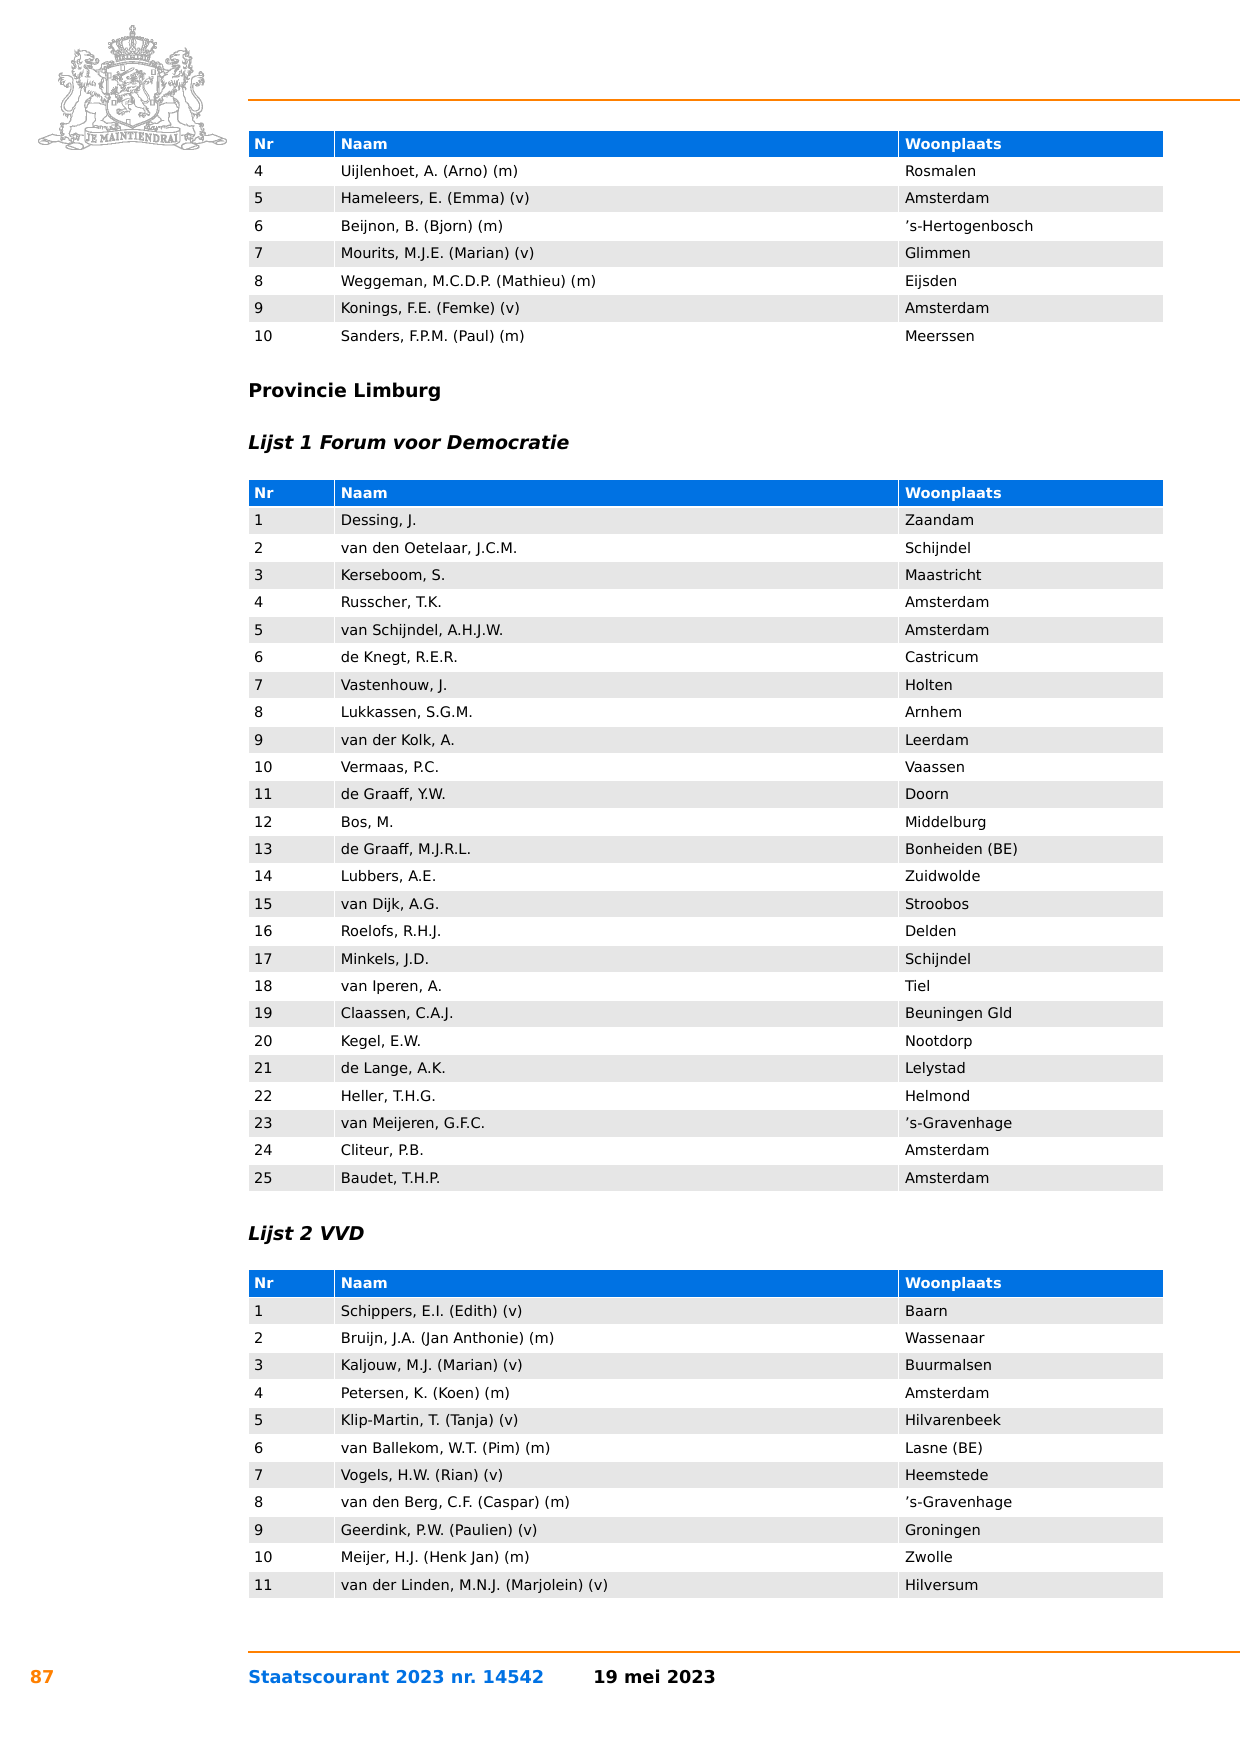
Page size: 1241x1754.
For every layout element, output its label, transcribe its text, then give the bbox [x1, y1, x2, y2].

table_cell van Meijeren, G.F.C. [335, 1110, 898, 1137]
table_cell Hilvarenbeek [899, 1408, 1163, 1434]
table_cell 11 [249, 781, 334, 808]
table_cell van den Oetelaar, J.C.M. [335, 535, 898, 561]
table_header Woonplaats [899, 480, 1163, 506]
table_cell Vaassen [899, 754, 1163, 780]
table_cell Meijer, H.J. (Henk Jan) (m) [335, 1544, 898, 1571]
table_cell Dessing, J. [335, 508, 898, 534]
table_cell 1 [249, 1298, 334, 1324]
table_cell Middelburg [899, 809, 1163, 835]
table_cell 19 [249, 1001, 334, 1027]
table_cell Kegel, E.W. [335, 1028, 898, 1054]
table_cell Lukkassen, S.G.M. [335, 699, 898, 726]
table_cell Zuidwolde [899, 864, 1163, 890]
table_header Nr [249, 131, 334, 157]
table_cell Arnhem [899, 699, 1163, 726]
table_cell 18 [249, 973, 334, 999]
table_cell Wassenaar [899, 1325, 1163, 1352]
table_cell Hilversum [899, 1572, 1163, 1598]
table_cell Vermaas, P.C. [335, 754, 898, 780]
table_cell 12 [249, 809, 334, 835]
picture [38, 25, 227, 150]
table_cell Castricum [899, 645, 1163, 671]
table_cell 6 [249, 213, 334, 239]
table_cell 9 [249, 1517, 334, 1543]
subtitle Provincie Limburg [248, 380, 1163, 402]
table_cell Amsterdam [899, 617, 1163, 643]
table_cell 21 [249, 1055, 334, 1082]
table_cell Kaljouw, M.J. (Marian) (v) [335, 1353, 898, 1379]
table_cell Groningen [899, 1517, 1163, 1543]
table_cell Eijsden [899, 268, 1163, 294]
table_cell 13 [249, 836, 334, 863]
table_cell Klip-Martin, T. (Tanja) (v) [335, 1408, 898, 1434]
table_cell van Ballekom, W.T. (Pim) (m) [335, 1435, 898, 1461]
table_cell Roelofs, R.H.J. [335, 919, 898, 945]
table_cell Zwolle [899, 1544, 1163, 1571]
table_cell 9 [249, 295, 334, 322]
table_cell Beuningen Gld [899, 1001, 1163, 1027]
table_cell Heemstede [899, 1462, 1163, 1488]
table_cell Konings, F.E. (Femke) (v) [335, 295, 898, 322]
table_cell 5 [249, 617, 334, 643]
table_cell de Lange, A.K. [335, 1055, 898, 1082]
table_cell 5 [249, 1408, 334, 1434]
table_cell Vogels, H.W. (Rian) (v) [335, 1462, 898, 1488]
table_cell Claassen, C.A.J. [335, 1001, 898, 1027]
table_cell Amsterdam [899, 1380, 1163, 1406]
table_cell Glimmen [899, 241, 1163, 267]
table_cell 3 [249, 1353, 334, 1379]
table_cell Schippers, E.I. (Edith) (v) [335, 1298, 898, 1324]
table_cell ’s-Gravenhage [899, 1110, 1163, 1137]
table_cell Geerdink, P.W. (Paulien) (v) [335, 1517, 898, 1543]
table_cell 8 [249, 268, 334, 294]
table_cell Russcher, T.K. [335, 590, 898, 616]
table_header Nr [249, 480, 334, 506]
table_cell 11 [249, 1572, 334, 1598]
table_header Woonplaats [899, 131, 1163, 157]
table_cell Amsterdam [899, 1138, 1163, 1164]
table_cell de Graaff, Y.W. [335, 781, 898, 808]
table_cell Buurmalsen [899, 1353, 1163, 1379]
table_cell Lelystad [899, 1055, 1163, 1082]
table_cell van Dijk, A.G. [335, 891, 898, 917]
table_cell Lubbers, A.E. [335, 864, 898, 890]
subtitle Lijst 1 Forum voor Democratie [248, 432, 1163, 454]
table_cell van den Berg, C.F. (Caspar) (m) [335, 1490, 898, 1516]
table_cell 5 [249, 186, 334, 212]
table_cell Zaandam [899, 508, 1163, 534]
table_cell 4 [249, 590, 334, 616]
table_cell de Graaff, M.J.R.L. [335, 836, 898, 863]
table_cell 2 [249, 535, 334, 561]
table_cell 8 [249, 1490, 334, 1516]
table_cell Lasne (BE) [899, 1435, 1163, 1461]
table_cell Schijndel [899, 946, 1163, 972]
table_header Woonplaats [899, 1270, 1163, 1297]
table_cell Helmond [899, 1083, 1163, 1109]
table_cell Petersen, K. (Koen) (m) [335, 1380, 898, 1406]
table_cell 4 [249, 158, 334, 185]
table_cell Doorn [899, 781, 1163, 808]
table_cell Amsterdam [899, 1165, 1163, 1191]
table_cell Beijnon, B. (Bjorn) (m) [335, 213, 898, 239]
table_cell Baarn [899, 1298, 1163, 1324]
table_cell 6 [249, 1435, 334, 1461]
table_cell 10 [249, 1544, 334, 1571]
table_header Nr [249, 1270, 334, 1297]
table_cell Tiel [899, 973, 1163, 999]
table_cell 4 [249, 1380, 334, 1406]
table_cell Sanders, F.P.M. (Paul) (m) [335, 323, 898, 349]
table_cell Cliteur, P.B. [335, 1138, 898, 1164]
table_cell 23 [249, 1110, 334, 1137]
table_cell 7 [249, 672, 334, 698]
table_cell Leerdam [899, 727, 1163, 753]
table_cell 8 [249, 699, 334, 726]
table_cell Kerseboom, S. [335, 562, 898, 589]
table_cell de Knegt, R.E.R. [335, 645, 898, 671]
subtitle Lijst 2 VVD [248, 1222, 1163, 1244]
table_cell 7 [249, 1462, 334, 1488]
table_cell Amsterdam [899, 590, 1163, 616]
table_cell 6 [249, 645, 334, 671]
table_cell Heller, T.H.G. [335, 1083, 898, 1109]
table_cell 9 [249, 727, 334, 753]
table_cell ’s-Hertogenbosch [899, 213, 1163, 239]
table_cell 7 [249, 241, 334, 267]
table_cell van Schijndel, A.H.J.W. [335, 617, 898, 643]
table_header Naam [335, 480, 898, 506]
table_cell Rosmalen [899, 158, 1163, 185]
table_cell Amsterdam [899, 295, 1163, 322]
table_cell 15 [249, 891, 334, 917]
table_cell Bonheiden (BE) [899, 836, 1163, 863]
table_cell 22 [249, 1083, 334, 1109]
table_cell Meerssen [899, 323, 1163, 349]
table_cell Delden [899, 919, 1163, 945]
table_cell 17 [249, 946, 334, 972]
table_cell van Iperen, A. [335, 973, 898, 999]
table_cell Maastricht [899, 562, 1163, 589]
table_cell Holten [899, 672, 1163, 698]
table_cell van der Linden, M.N.J. (Marjolein) (v) [335, 1572, 898, 1598]
table_cell Baudet, T.H.P. [335, 1165, 898, 1191]
table_cell Hameleers, E. (Emma) (v) [335, 186, 898, 212]
table_cell Bos, M. [335, 809, 898, 835]
table_cell Mourits, M.J.E. (Marian) (v) [335, 241, 898, 267]
table_cell Uijlenhoet, A. (Arno) (m) [335, 158, 898, 185]
table_cell Schijndel [899, 535, 1163, 561]
table_cell 14 [249, 864, 334, 890]
table_cell 25 [249, 1165, 334, 1191]
table_cell Bruijn, J.A. (Jan Anthonie) (m) [335, 1325, 898, 1352]
table_cell 2 [249, 1325, 334, 1352]
table_cell ’s-Gravenhage [899, 1490, 1163, 1516]
table_cell 10 [249, 754, 334, 780]
table_cell 24 [249, 1138, 334, 1164]
table_cell 16 [249, 919, 334, 945]
table_cell Stroobos [899, 891, 1163, 917]
table_header Naam [335, 131, 898, 157]
table_cell Nootdorp [899, 1028, 1163, 1054]
table_cell Minkels, J.D. [335, 946, 898, 972]
table_header Naam [335, 1270, 898, 1297]
table_cell 3 [249, 562, 334, 589]
table_cell Vastenhouw, J. [335, 672, 898, 698]
table_cell 1 [249, 508, 334, 534]
table_cell 10 [249, 323, 334, 349]
table_cell van der Kolk, A. [335, 727, 898, 753]
table_cell Amsterdam [899, 186, 1163, 212]
table_cell 20 [249, 1028, 334, 1054]
table_cell Weggeman, M.C.D.P. (Mathieu) (m) [335, 268, 898, 294]
